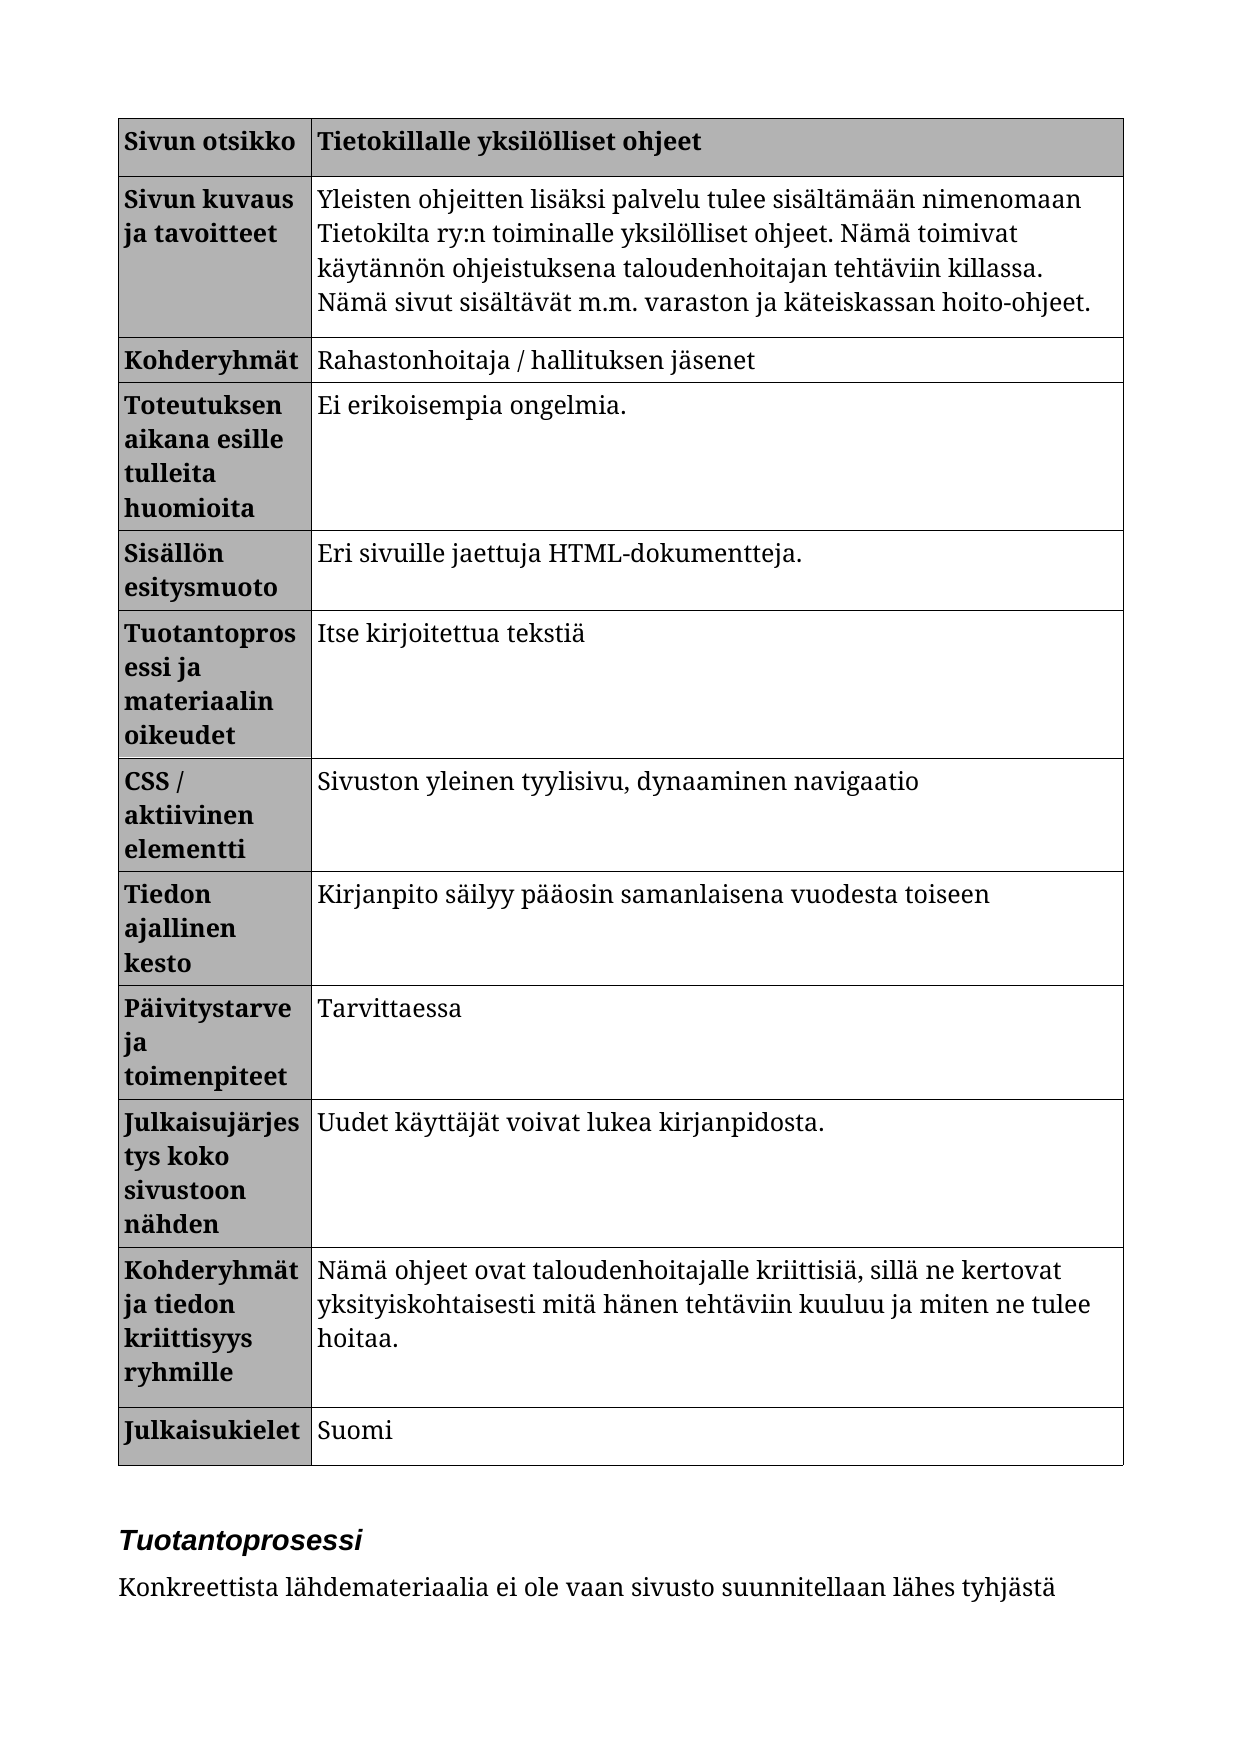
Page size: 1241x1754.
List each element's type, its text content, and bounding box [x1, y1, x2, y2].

table_cell Tarvittaessa [312, 986, 1123, 1099]
table_cell Yleisten ohjeitten lisäksi palvelu tulee sisältämään nimenomaan Tietokilta ry:n toiminalle yksilölliset ohjeet. Nämä toimivat käytännön ohjeistuksena taloudenhoitajan tehtäviin killassa. Nämä sivut sisältävät m.m. varaston ja käteiskassan hoito-ohjeet. [312, 177, 1123, 337]
text Konkreettista lähdemateriaalia ei ole vaan sivusto suunnitellaan lähes tyhjästä [118, 1569, 1122, 1603]
table_cell Päivitystarve ja toimenpiteet [119, 986, 311, 1099]
table_cell Kohderyhmät [119, 338, 311, 382]
table_cell Kirjanpito säilyy pääosin samanlaisena vuodesta toiseen [312, 872, 1123, 985]
table_cell Tiedon ajallinen kesto [119, 872, 311, 985]
table_header Tietokillalle yksilölliset ohjeet [312, 119, 1123, 176]
table_cell Rahastonhoitaja / hallituksen jäsenet [312, 338, 1123, 382]
table_cell Ei erikoisempia ongelmia. [312, 383, 1123, 530]
table_cell Sisällön esitysmuoto [119, 531, 311, 610]
table_cell Toteutuksen aikana esille tulleita huomioita [119, 383, 311, 530]
table_cell CSS / aktiivinen elementti [119, 759, 311, 871]
table_cell Sivuston yleinen tyylisivu, dynaaminen navigaatio [312, 759, 1123, 871]
table_cell Sivun kuvaus ja tavoitteet [119, 177, 311, 337]
table_cell Tuotantoprosessi ja materiaalin oikeudet [119, 611, 311, 757]
table_cell Uudet käyttäjät voivat lukea kirjanpidosta. [312, 1100, 1123, 1247]
table_header Sivun otsikko [119, 119, 311, 176]
table_cell Nämä ohjeet ovat taloudenhoitajalle kriittisiä, sillä ne kertovat yksityiskohtaisesti mitä hänen tehtäviin kuuluu ja miten ne tulee hoitaa. [312, 1248, 1123, 1407]
table_cell Julkaisujärjestys koko sivustoon nähden [119, 1100, 311, 1247]
table_cell Eri sivuille jaettuja HTML-dokumentteja. [312, 531, 1123, 610]
subtitle Tuotantoprosessi [118, 1524, 1122, 1557]
table_cell Suomi [312, 1408, 1123, 1465]
table_cell Julkaisukielet [119, 1408, 311, 1465]
table_cell Kohderyhmät ja tiedon kriittisyys ryhmille [119, 1248, 311, 1407]
table_cell Itse kirjoitettua tekstiä [312, 611, 1123, 757]
